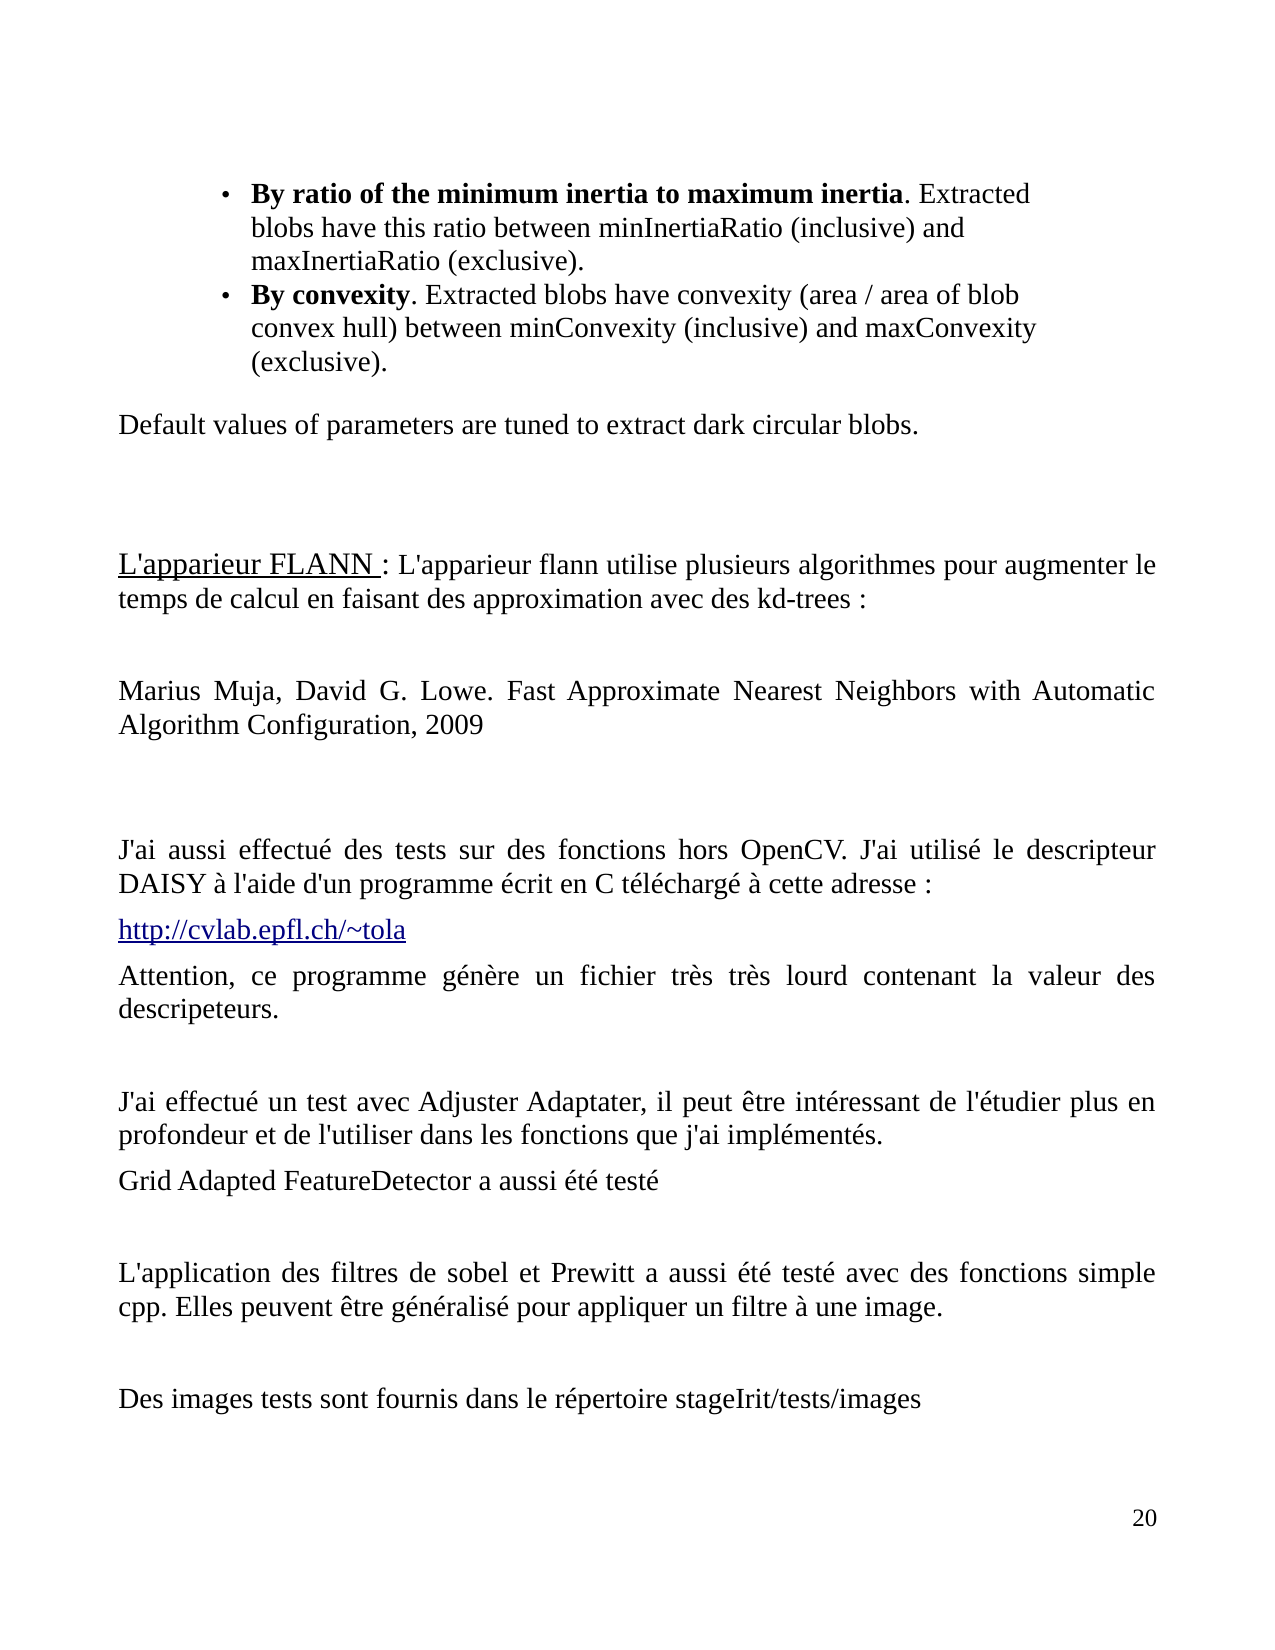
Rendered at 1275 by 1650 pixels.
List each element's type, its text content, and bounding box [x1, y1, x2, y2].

text Attention, ce programme génère un fichier très très lourd contenant la valeur des descripeteurs. [118, 958, 1157, 1025]
text http://cvlab.epfl.ch/~tola [118, 912, 1157, 946]
text J'ai effectué un test avec Adjuster Adaptater, il peut être intéressant de l'étudier plus en profondeur et de l'utiliser dans les fonctions que j'ai implémentés. [118, 1084, 1157, 1151]
text Grid Adapted FeatureDetector a aussi été testé [118, 1163, 1157, 1197]
text J'ai aussi effectué des tests sur des fonctions hors OpenCV. J'ai utilisé le descripteur DAISY à l'aide d'un programme écrit en C téléchargé à cette adresse : [118, 832, 1157, 899]
text Des images tests sont fournis dans le répertoire stageIrit/tests/images [118, 1381, 1157, 1414]
list By convexity. Extracted blobs have convexity (area / area of blob convex hull) between minConvexity (inclusive) and maxConvexity (exclusive). [221, 277, 1098, 378]
text L'application des filtres de sobel et Prewitt a aussi été testé avec des fonctions simple cpp. Elles peuvent être généralisé pour appliquer un filtre à une image. [118, 1255, 1157, 1322]
text Marius Muja, David G. Lowe. Fast Approximate Nearest Neighbors with Automatic Algorithm Configuration, 2009 [118, 673, 1157, 774]
text L'apparieur FLANN : L'apparieur flann utilise plusieurs algorithmes pour augmenter le temps de calcul en faisant des approximation avec des kd-trees : [118, 545, 1157, 615]
list By ratio of the minimum inertia to maximum inertia. Extracted blobs have this ratio between minInertiaRatio (inclusive) and maxInertiaRatio (exclusive). [221, 176, 1098, 277]
text Default values of parameters are tuned to extract dark circular blobs. [118, 407, 1157, 441]
